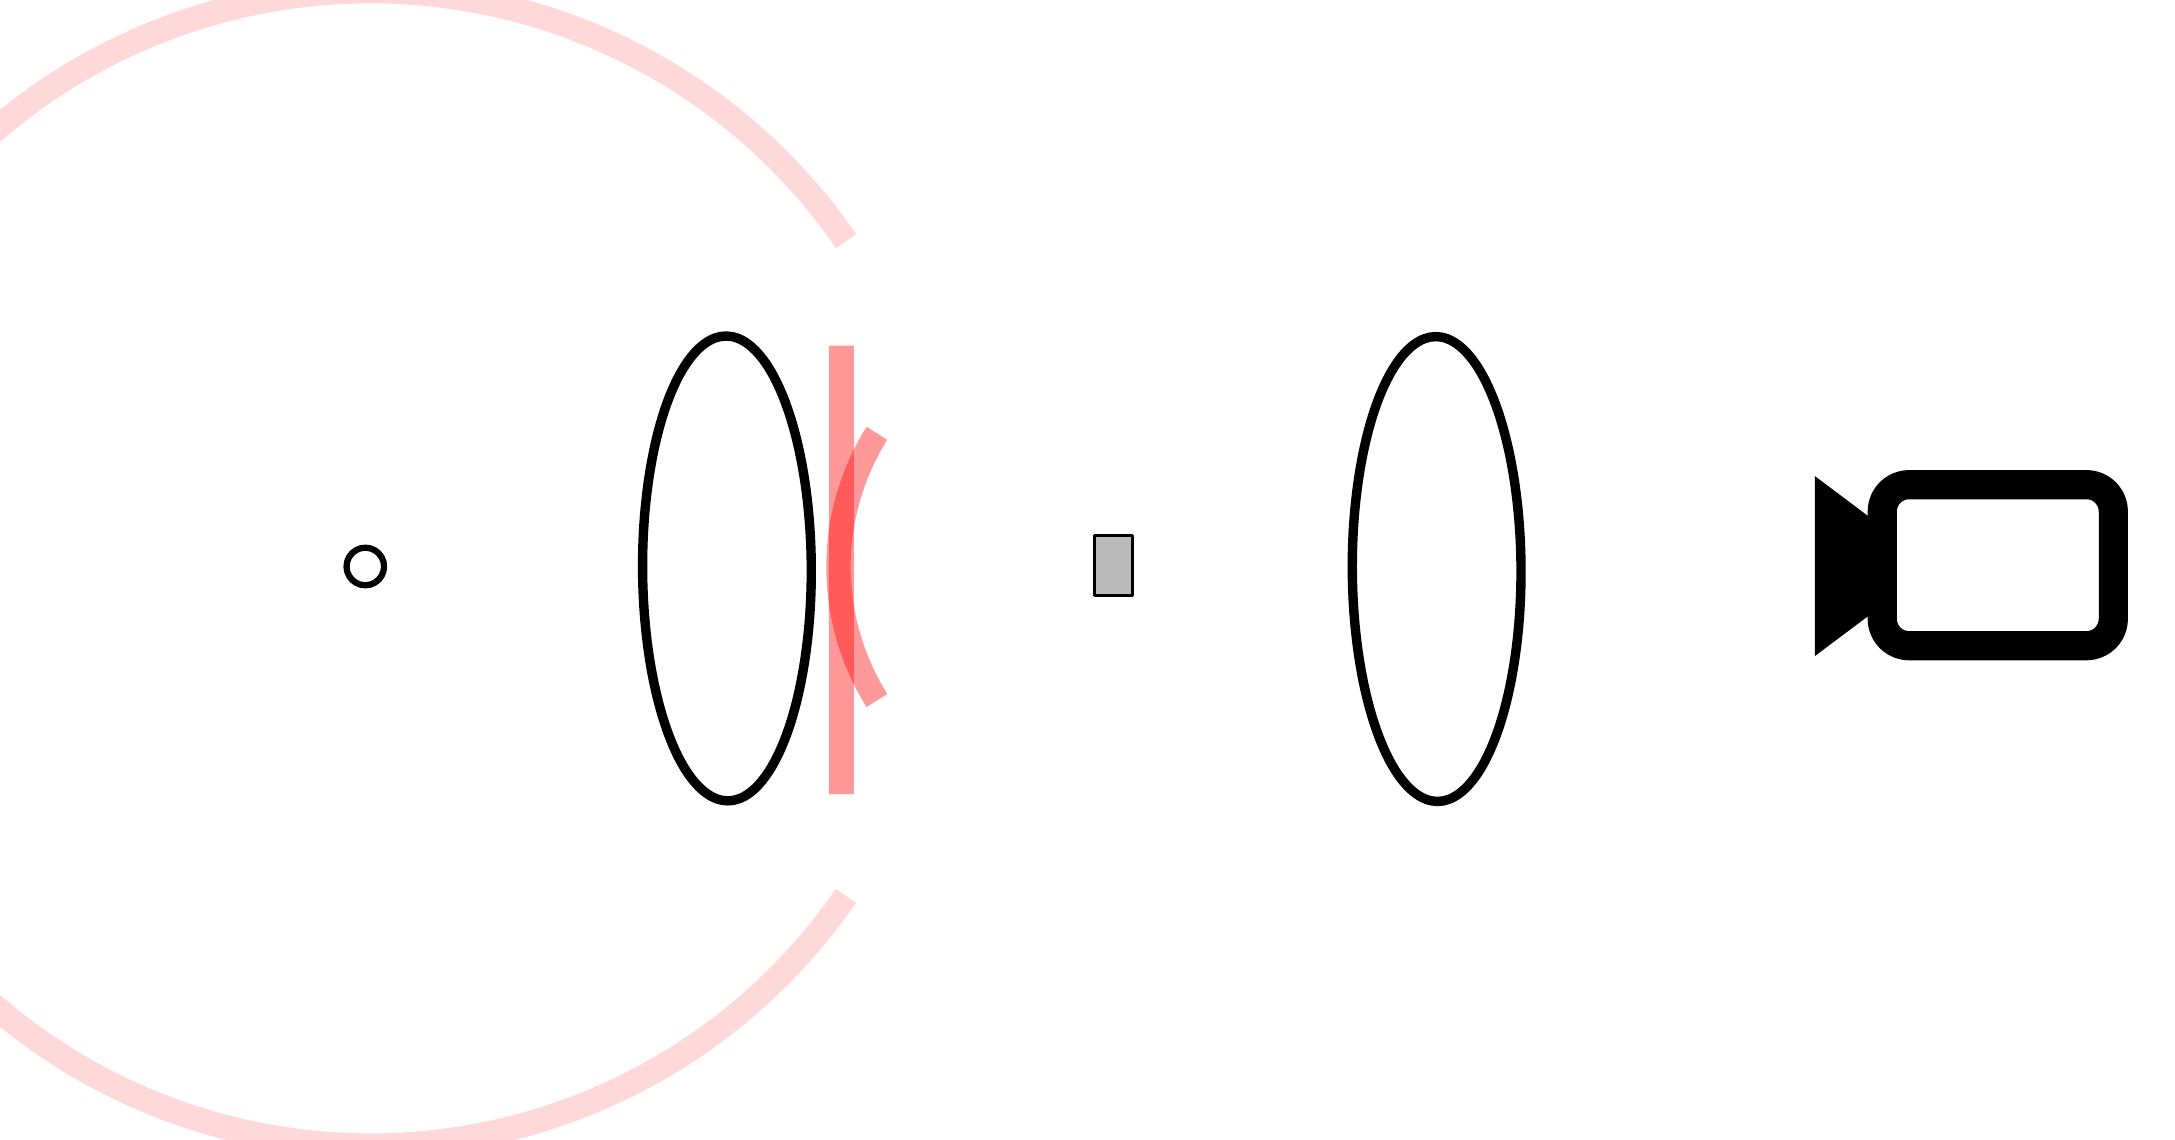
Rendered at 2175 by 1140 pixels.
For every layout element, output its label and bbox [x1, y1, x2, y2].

text_box [0, 0, 1747, 1140]
text_box [1882, 484, 2114, 646]
text_box [1814, 476, 1875, 657]
